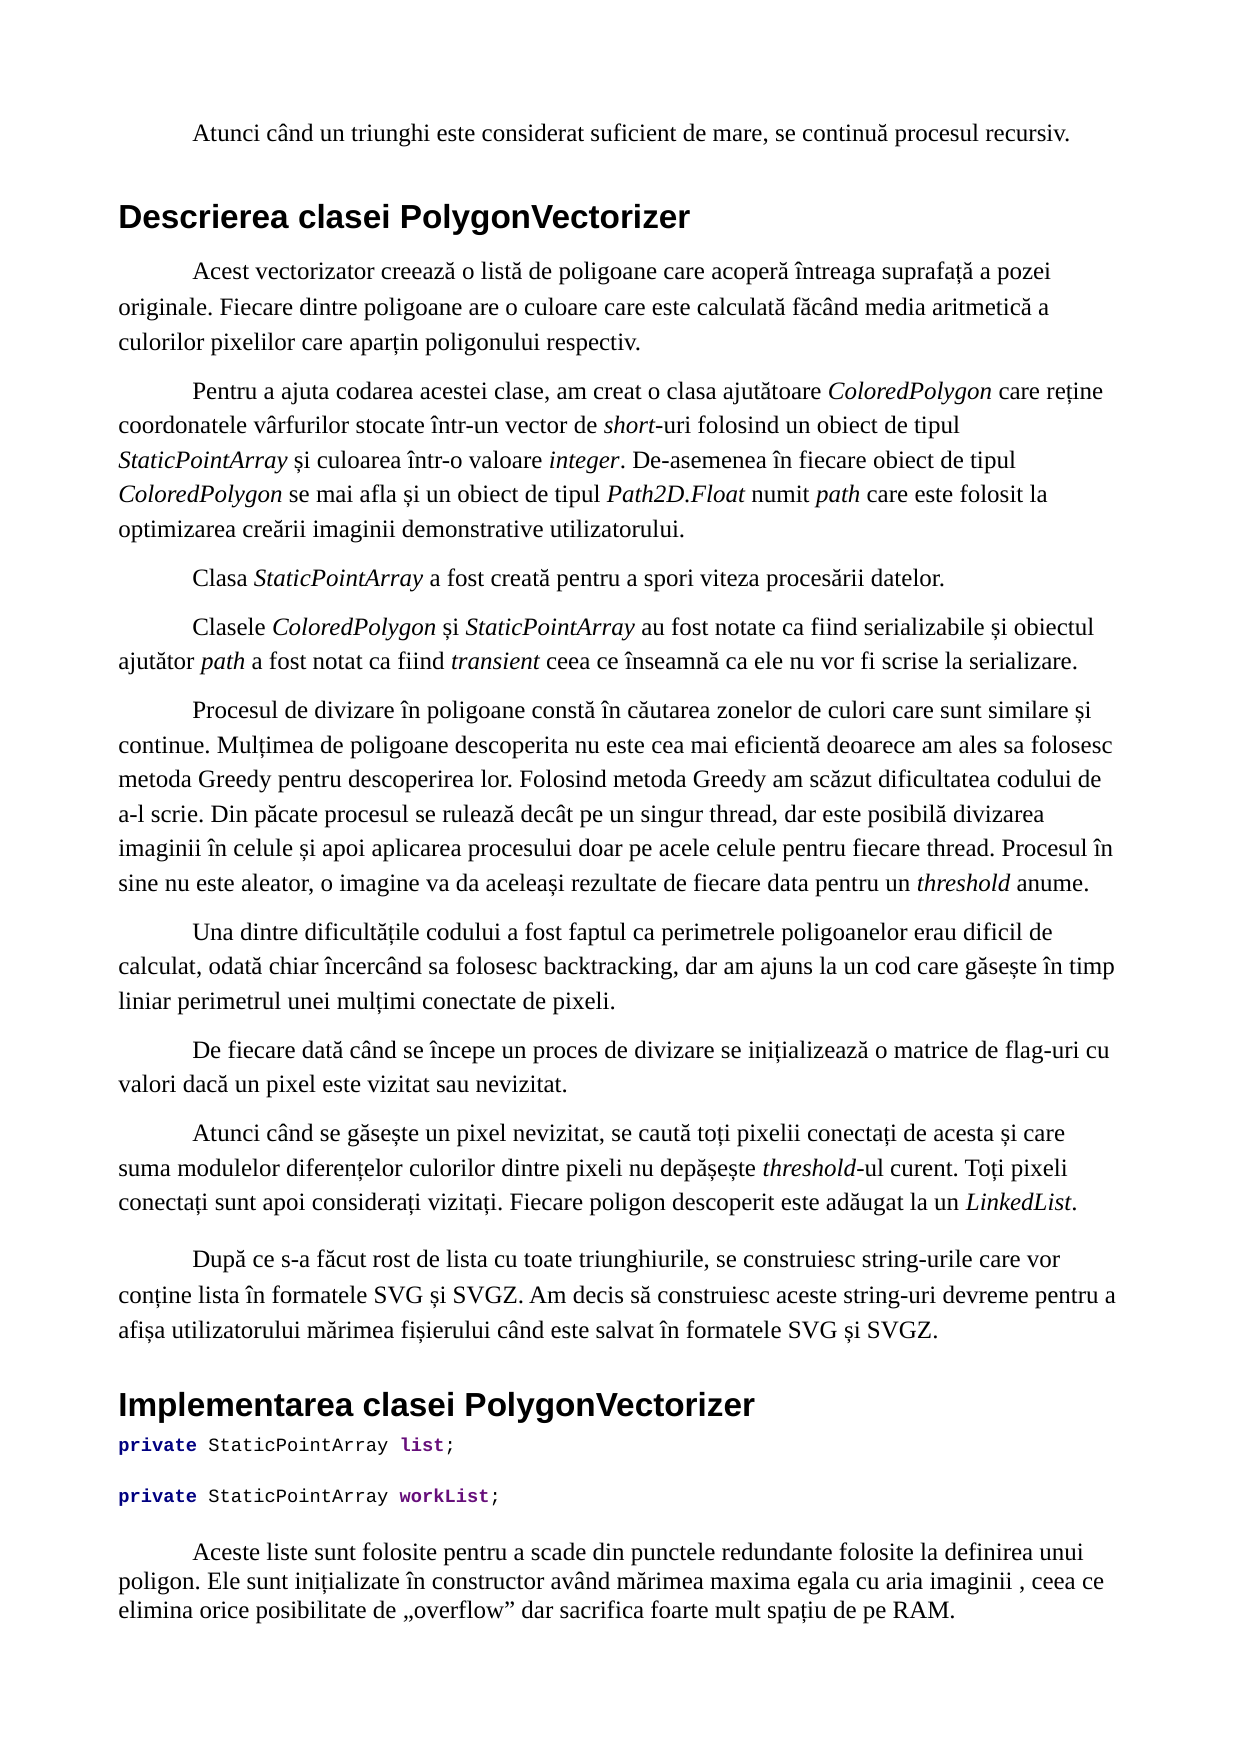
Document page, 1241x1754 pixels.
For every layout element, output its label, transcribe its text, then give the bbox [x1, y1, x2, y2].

text Clasa StaticPointArray a fost creată pentru a spori viteza procesării datelor. [118, 563, 1122, 591]
text private StaticPointArray workList; [118, 1486, 1122, 1508]
text Aceste liste sunt folosite pentru a scade din punctele redundante folosite la definirea unui poligon. Ele sunt inițializate în constructor având mărimea maxima egala cu aria imaginii , ceea ce elimina orice posibilitate de „overflow” dar sacrifica foarte mult spațiu de pe RAM. [118, 1537, 1122, 1623]
text Una dintre dificultățile codului a fost faptul ca perimetrele poligoanelor erau dificil de calculat, odată chiar încercând sa folosesc backtracking, dar am ajuns la un cod care găsește în timp liniar perimetrul unei mulțimi conectate de pixeli. [118, 917, 1122, 1014]
text Atunci când se găsește un pixel nevizitat, se caută toți pixelii conectați de acesta și care suma modulelor diferențelor culorilor dintre pixeli nu depășește threshold-ul curent. Toți pixeli conectați sunt apoi considerați vizitați. Fiecare poligon descoperit este adăugat la un LinkedList. [118, 1118, 1122, 1216]
text Acest vectorizator creează o listă de poligoane care acoperă întreaga suprafață a pozei originale. Fiecare dintre poligoane are o culoare care este calculată făcând media aritmetică a culorilor pixelilor care aparțin poligonului respectiv. [118, 248, 1122, 355]
text Clasele ColoredPolygon și StaticPointArray au fost notate ca fiind serializabile și obiectul ajutător path a fost notat ca fiind transient ceea ce înseamnă ca ele nu vor fi scrise la serializare. [118, 612, 1122, 675]
text Procesul de divizare în poligoane constă în căutarea zonelor de culori care sunt similare și continue. Mulțimea de poligoane descoperita nu este cea mai eficientă deoarece am ales sa folosesc metoda Greedy pentru descoperirea lor. Folosind metoda Greedy am scăzut dificultatea codului de a-l scrie. Din păcate procesul se rulează decât pe un singur thread, dar este posibilă divizarea imaginii în celule și apoi aplicarea procesului doar pe acele celule pentru fiecare thread. Procesul în sine nu este aleator, o imagine va da aceleași rezultate de fiecare data pentru un threshold anume. [118, 695, 1122, 896]
text Pentru a ajuta codarea acestei clase, am creat o clasa ajutătoare ColoredPolygon care reține coordonatele vârfurilor stocate într-un vector de short-uri folosind un obiect de tipul StaticPointArray și culoarea într-o valoare integer. De-asemenea în fiecare obiect de tipul ColoredPolygon se mai afla și un obiect de tipul Path2D.Float numit path care este folosit la optimizarea creării imaginii demonstrative utilizatorului. [118, 376, 1122, 542]
text private StaticPointArray list; [118, 1436, 1122, 1457]
text După ce s-a făcut rost de lista cu toate triunghiurile, se construiesc string-urile care vor conține lista în formatele SVG și SVGZ. Am decis să construiesc aceste string-uri devreme pentru a afișa utilizatorului mărimea fișierului când este salvat în formatele SVG și SVGZ. [118, 1236, 1122, 1344]
text De fiecare dată când se începe un proces de divizare se inițializează o matrice de flag-uri cu valori dacă un pixel este vizitat sau nevizitat. [118, 1035, 1122, 1098]
text Atunci când un triunghi este considerat suficient de mare, se continuă procesul recursiv. [118, 118, 1122, 147]
subtitle Descrierea clasei PolygonVectorizer [118, 197, 1122, 236]
subtitle Implementarea clasei PolygonVectorizer [118, 1385, 1122, 1423]
